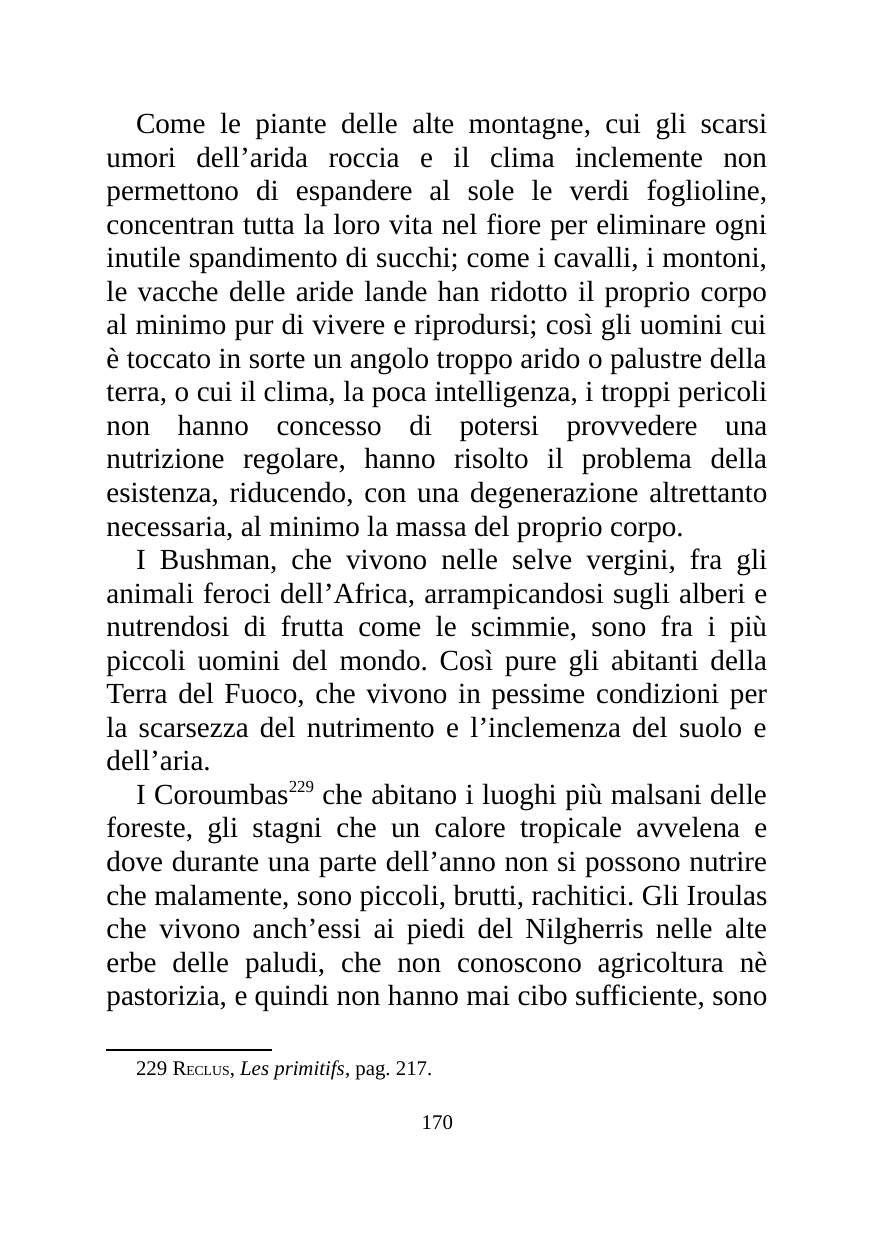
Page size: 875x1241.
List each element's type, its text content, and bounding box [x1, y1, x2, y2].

text Come le piante delle alte montagne, cui gli scarsi umori dell’arida roccia e il clima inclemente non permettono di espandere al sole le verdi foglioline, concentran tutta la loro vita nel fiore per eliminare ogni inutile spandimento di succhi; come i cavalli, i montoni, le vacche delle aride lande han ridotto il proprio corpo al minimo pur di vivere e riprodursi; così gli uomini cui è toccato in sorte un angolo troppo arido o palustre della terra, o cui il clima, la poca intelligenza, i troppi pericoli non hanno concesso di potersi provvedere una nutrizione regolare, hanno risolto il problema della esistenza, riducendo, con una degenerazione altrettanto necessaria, al minimo la massa del proprio corpo. [106, 106, 768, 542]
text Reclus, Les primitifs, pag. 217. [106, 1056, 768, 1080]
text I Coroumbas che abitano i luoghi più malsani delle foreste, gli stagni che un calore tropicale avvelena e dove durante una parte dell’anno non si possono nutrire che malamente, sono piccoli, brutti, rachitici. Gli Iroulas che vivono anch’essi ai piedi del Nilgherris nelle alte erbe delle paludi, che non conoscono agricoltura nè pastorizia, e quindi non hanno mai cibo sufficiente, sono [106, 777, 768, 1012]
text I Bushman, che vivono nelle selve vergini, fra gli animali feroci dell’Africa, arrampicandosi sugli alberi e nutrendosi di frutta come le scimmie, sono fra i più piccoli uomini del mondo. Così pure gli abitanti della Terra del Fuoco, che vivono in pessime condizioni per la scarsezza del nutrimento e l’inclemenza del suolo e dell’aria. [106, 542, 768, 777]
